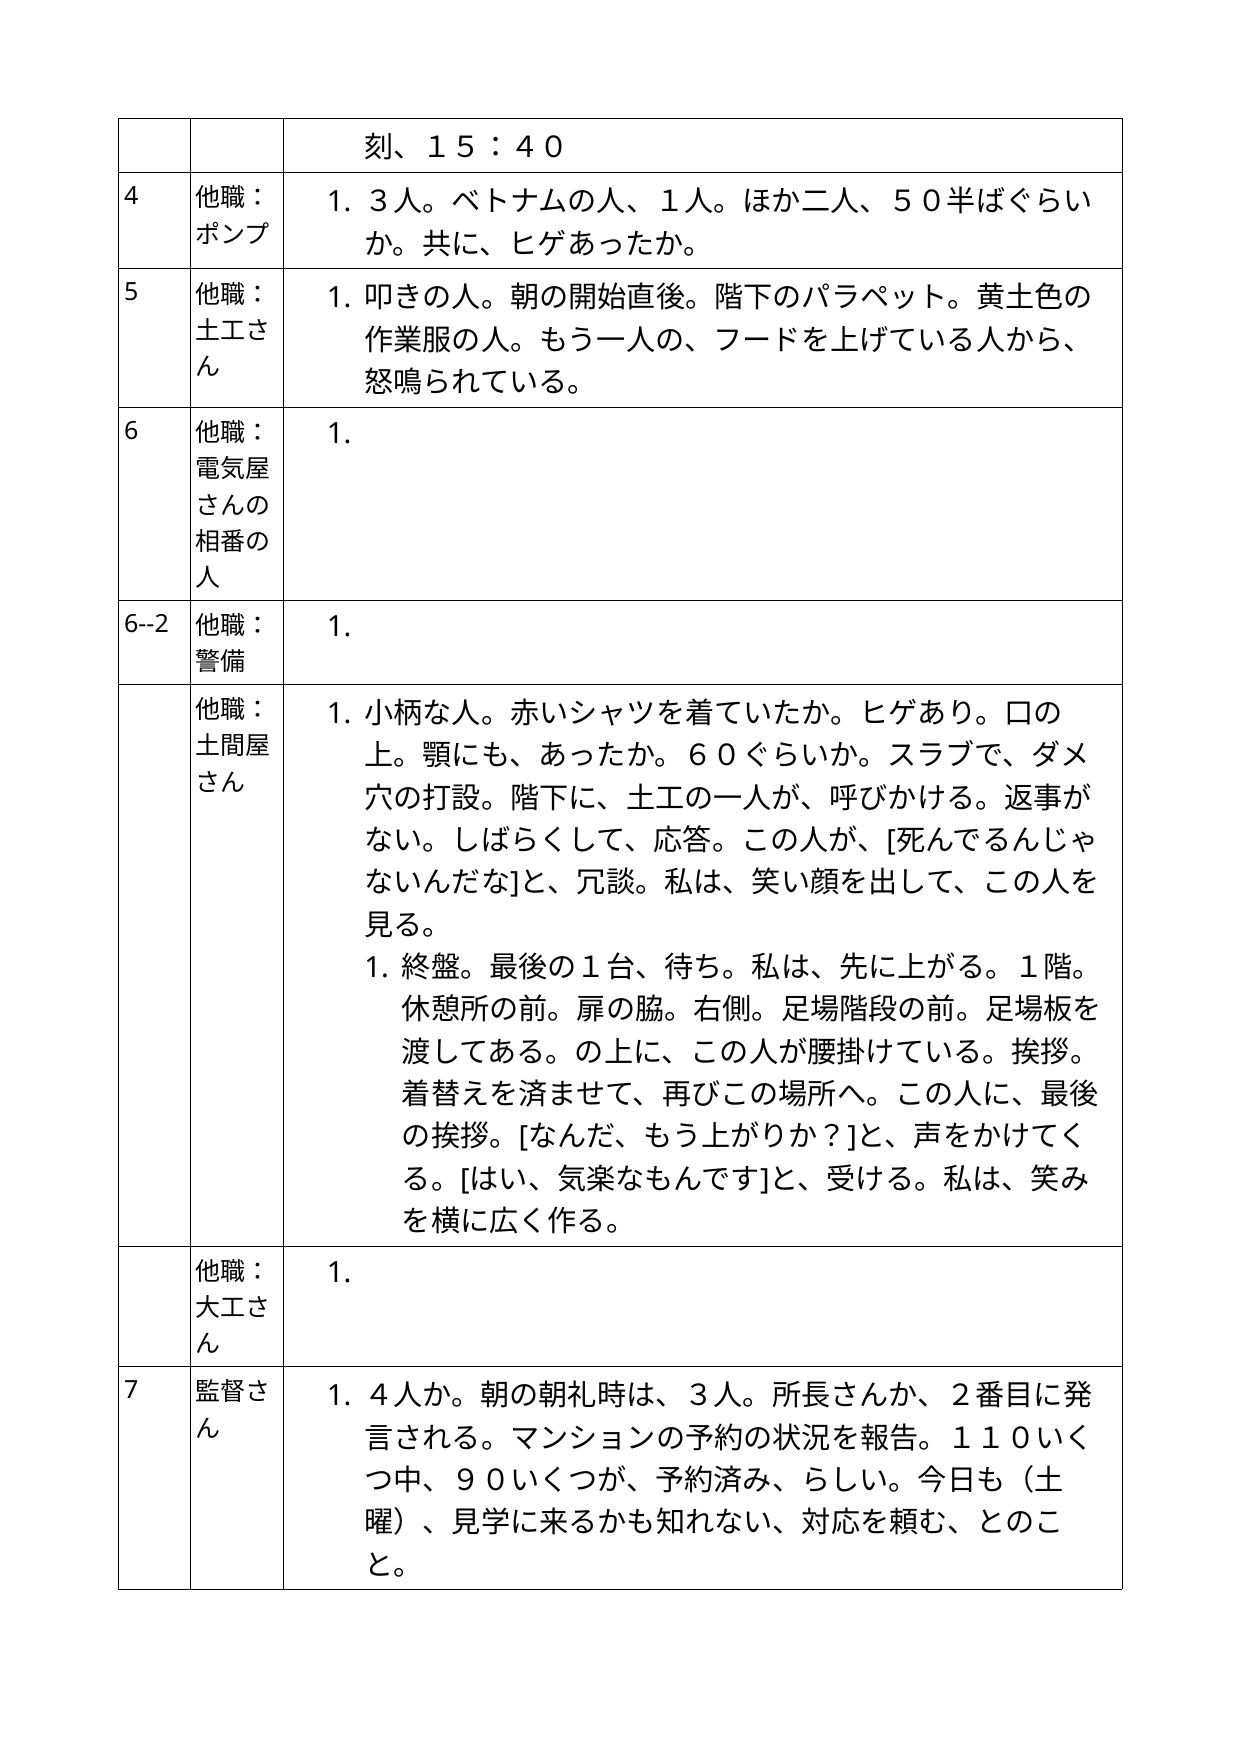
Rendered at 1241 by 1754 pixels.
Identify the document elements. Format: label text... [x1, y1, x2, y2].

table_cell [119, 1247, 190, 1366]
table_cell 小柄な人。赤いシャツを着ていたか。ヒゲあり。口の上。顎にも、あったか。６０ぐらいか。スラブで、ダメ穴の打設。階下に、土工の一人が、呼びかける。返事がない。しばらくして、応答。この人が、[死んでるんじゃないんだな]と、冗談。私は、笑い顔を出して、この人を見る。 終盤。最後の１台、待ち。私は、先に上がる。１階。休憩所の前。扉の脇。右側。足場階段の前。足場板を渡してある。の上に、この人が腰掛けている。挨拶。着替えを済ませて、再びこの場所へ。この人に、最後の挨拶。[なんだ、もう上がりか？]と、声をかけてくる。[はい、気楽なもんです]と、受ける。私は、笑みを横に広く作る。 [284, 685, 1122, 1246]
table_cell [119, 119, 190, 172]
table_cell 6 [119, 408, 190, 599]
table_cell [284, 601, 1122, 684]
table_cell [119, 685, 190, 1246]
table_cell 他職：大工さん [191, 1247, 283, 1366]
table_cell 他職：土工さん [191, 269, 283, 407]
table_cell 他職：ポンプ [191, 173, 283, 268]
table_cell ３人。ベトナムの人、１人。ほか二人、５０半ばぐらいか。共に、ヒゲあったか。 [284, 173, 1122, 268]
table_cell 5 [119, 269, 190, 407]
table_cell 叩きの人。朝の開始直後。階下のパラペット。黄土色の作業服の人。もう一人の、フードを上げている人から、怒鳴られている。 [284, 269, 1122, 407]
table_cell [284, 408, 1122, 599]
table_cell 4 [119, 173, 190, 268]
table_cell [191, 119, 283, 172]
table_cell 6--2 [119, 601, 190, 684]
table_cell 監督さん [191, 1367, 283, 1589]
table_cell 他職：土間屋さん [191, 685, 283, 1246]
table_cell ４人か。朝の朝礼時は、３人。所長さんか、２番目に発言される。マンションの予約の状況を報告。１１０いくつ中、９０いくつが、予約済み、らしい。今日も（土曜）、見学に来るかも知れない、対応を頼む、とのこと。 [284, 1367, 1122, 1589]
table_cell [284, 1247, 1122, 1366]
table_cell 7 [119, 1367, 190, 1589]
table_cell 他職：警備 [191, 601, 283, 684]
table_cell 刻、１５：４０ [284, 119, 1122, 172]
table_cell 他職：電気屋さんの相番の人 [191, 408, 283, 599]
